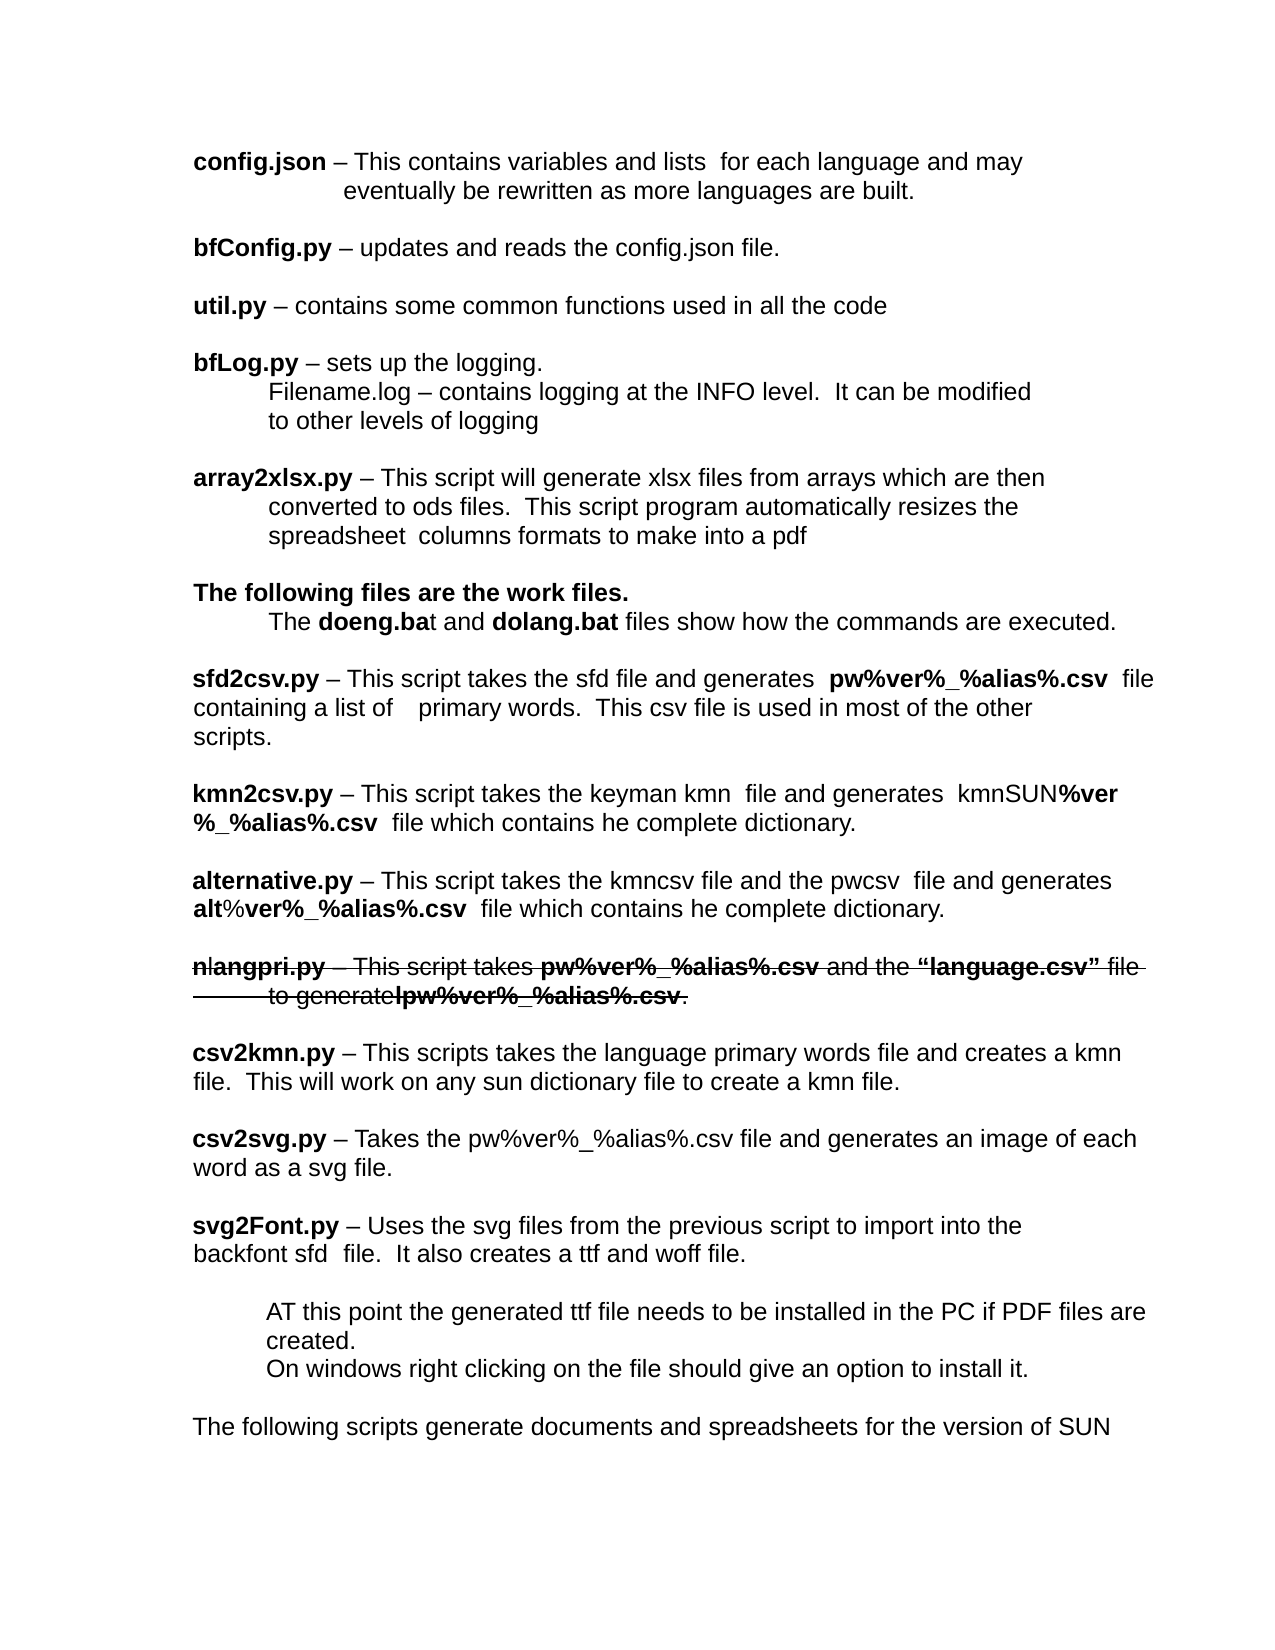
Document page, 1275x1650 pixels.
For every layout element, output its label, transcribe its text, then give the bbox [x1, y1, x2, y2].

text svg2Font.py – Uses the svg files from the previous script to import into the backfont sfd file. It also creates a ttf and woff file. [192, 1211, 1157, 1268]
text The following scripts generate documents and spreadsheets for the version of SUN [192, 1412, 1157, 1441]
text Filename.log – contains logging at the INFO level. It can be modified [118, 377, 1157, 406]
text sfd2csv.py – This script takes the sfd file and generates pw%ver%_%alias%.csv file containing a list of primary words. This csv file is used in most of the other scripts. [192, 664, 1157, 751]
text kmn2csv.py – This script takes the keyman kmn file and generates kmnSUN%ver %_%alias%.csv file which contains he complete dictionary. [192, 779, 1157, 837]
text csv2kmn.py – This scripts takes the language primary words file and creates a kmn file. This will work on any sun dictionary file to create a kmn file. [192, 1038, 1157, 1096]
text util.py – contains some common functions used in all the code [118, 291, 1157, 319]
text alt%ver%_%alias%.csv file which contains he complete dictionary. [192, 894, 1157, 923]
text csv2svg.py – Takes the pw%ver%_%alias%.csv file and generates an image of each word as a svg file. [192, 1124, 1157, 1182]
text to other levels of logging [118, 406, 1157, 434]
text The following files are the work files. [118, 578, 1157, 607]
text bfConfig.py – updates and reads the config.json file. [118, 233, 1157, 262]
text The doeng.bat and dolang.bat files show how the commands are executed. [118, 607, 1157, 636]
text AT this point the generated ttf file needs to be installed in the PC if PDF files are created. [266, 1297, 1157, 1354]
text On windows right clicking on the file should give an option to install it. [266, 1354, 1157, 1383]
text bfLog.py – sets up the logging. [118, 348, 1157, 377]
text alternative.py – This script takes the kmncsv file and the pwcsv file and generates [192, 866, 1157, 894]
text nlangpri.py – This script takes pw%ver%_%alias%.csv and the “language.csv” file to generatelpw%ver%_%alias%.csv. [192, 952, 1157, 1009]
text array2xlsx.py – This script will generate xlsx files from arrays which are then converted to ods files. This script program automatically resizes the spreadsheet columns formats to make into a pdf [118, 463, 1157, 549]
text config.json – This contains variables and lists for each language and may eventually be rewritten as more languages are built. [118, 147, 1157, 204]
